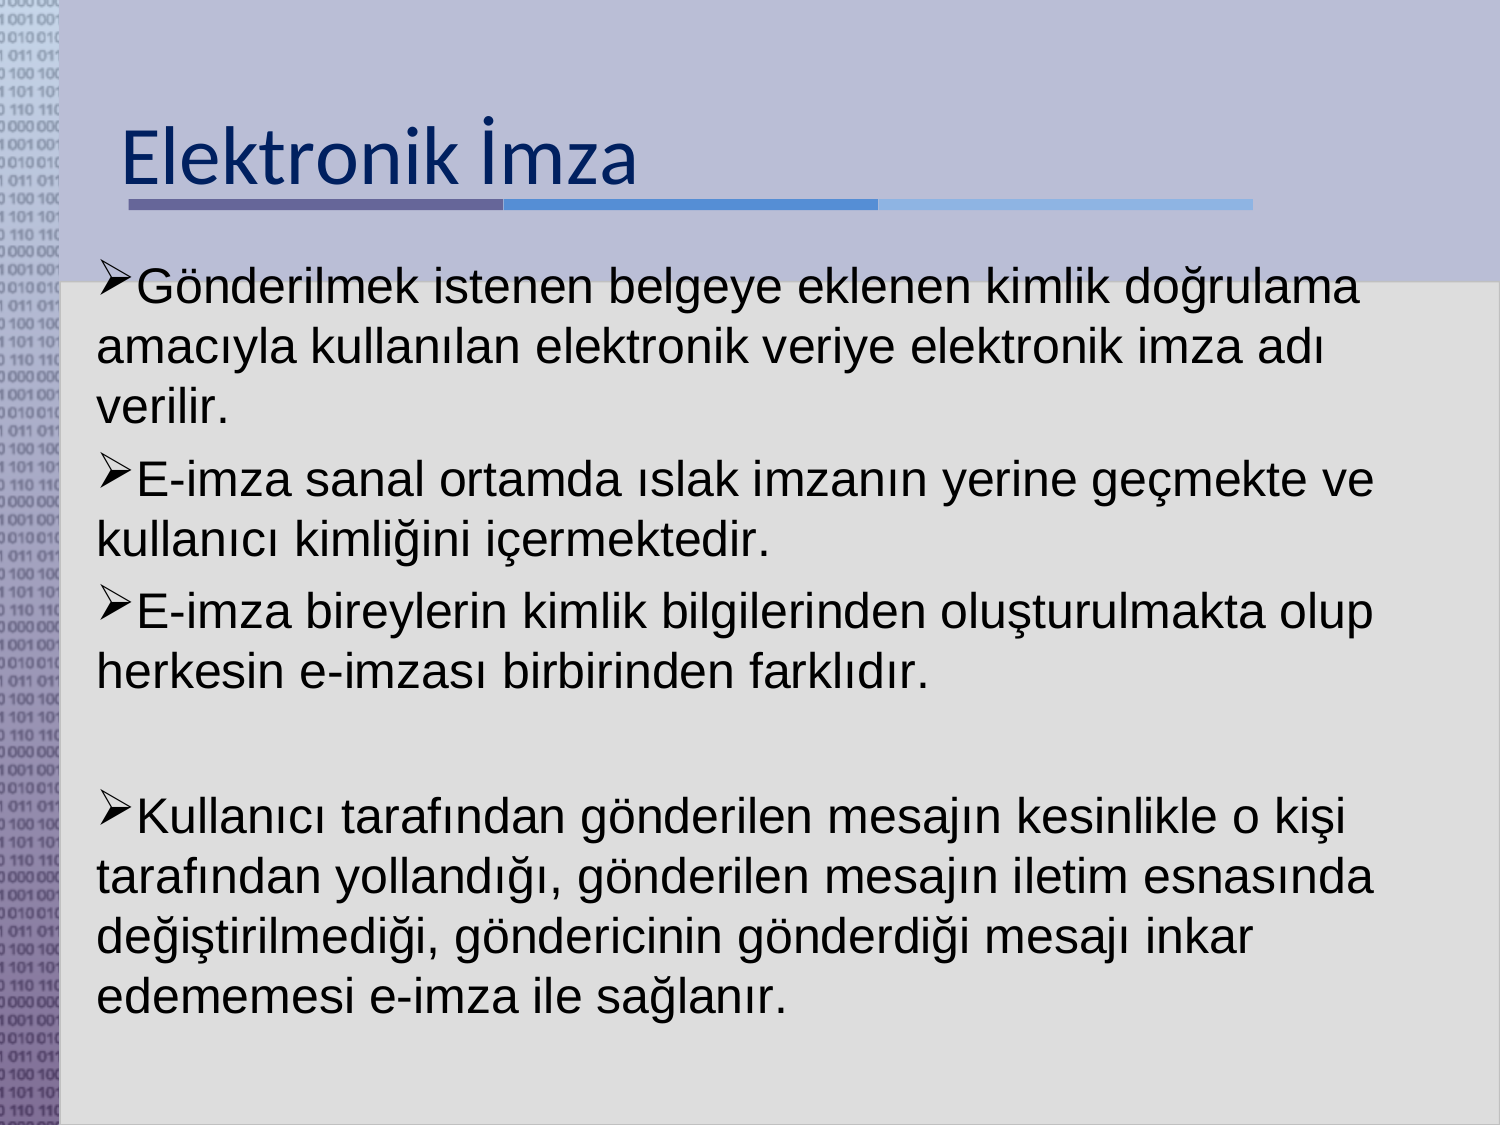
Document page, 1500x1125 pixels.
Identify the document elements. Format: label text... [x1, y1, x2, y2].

text_box Gönderilmek istenen belgeye eklenen kimlik doğrulama amacıyla kullanılan elektronik veriye elektronik imza adı verilir. E-imza sanal ortamda ıslak imzanın yerine geçmekte ve kullanıcı kimliğini içermektedir. E-imza bireylerin kimlik bilgilerinden oluşturulmakta olup herkesin e-imzası birbirinden farklıdır. Kullanıcı tarafından gönderilen mesajın kesinlikle o kişi tarafından yollandığı, gönderilen mesajın iletim esnasında değiştirilmediği, göndericinin gönderdiği mesajı inkar edememesi e-imza ile sağlanır. [82, 246, 1465, 1114]
picture [0, 0, 60, 1125]
text_box Elektronik İmza [105, 93, 1407, 210]
